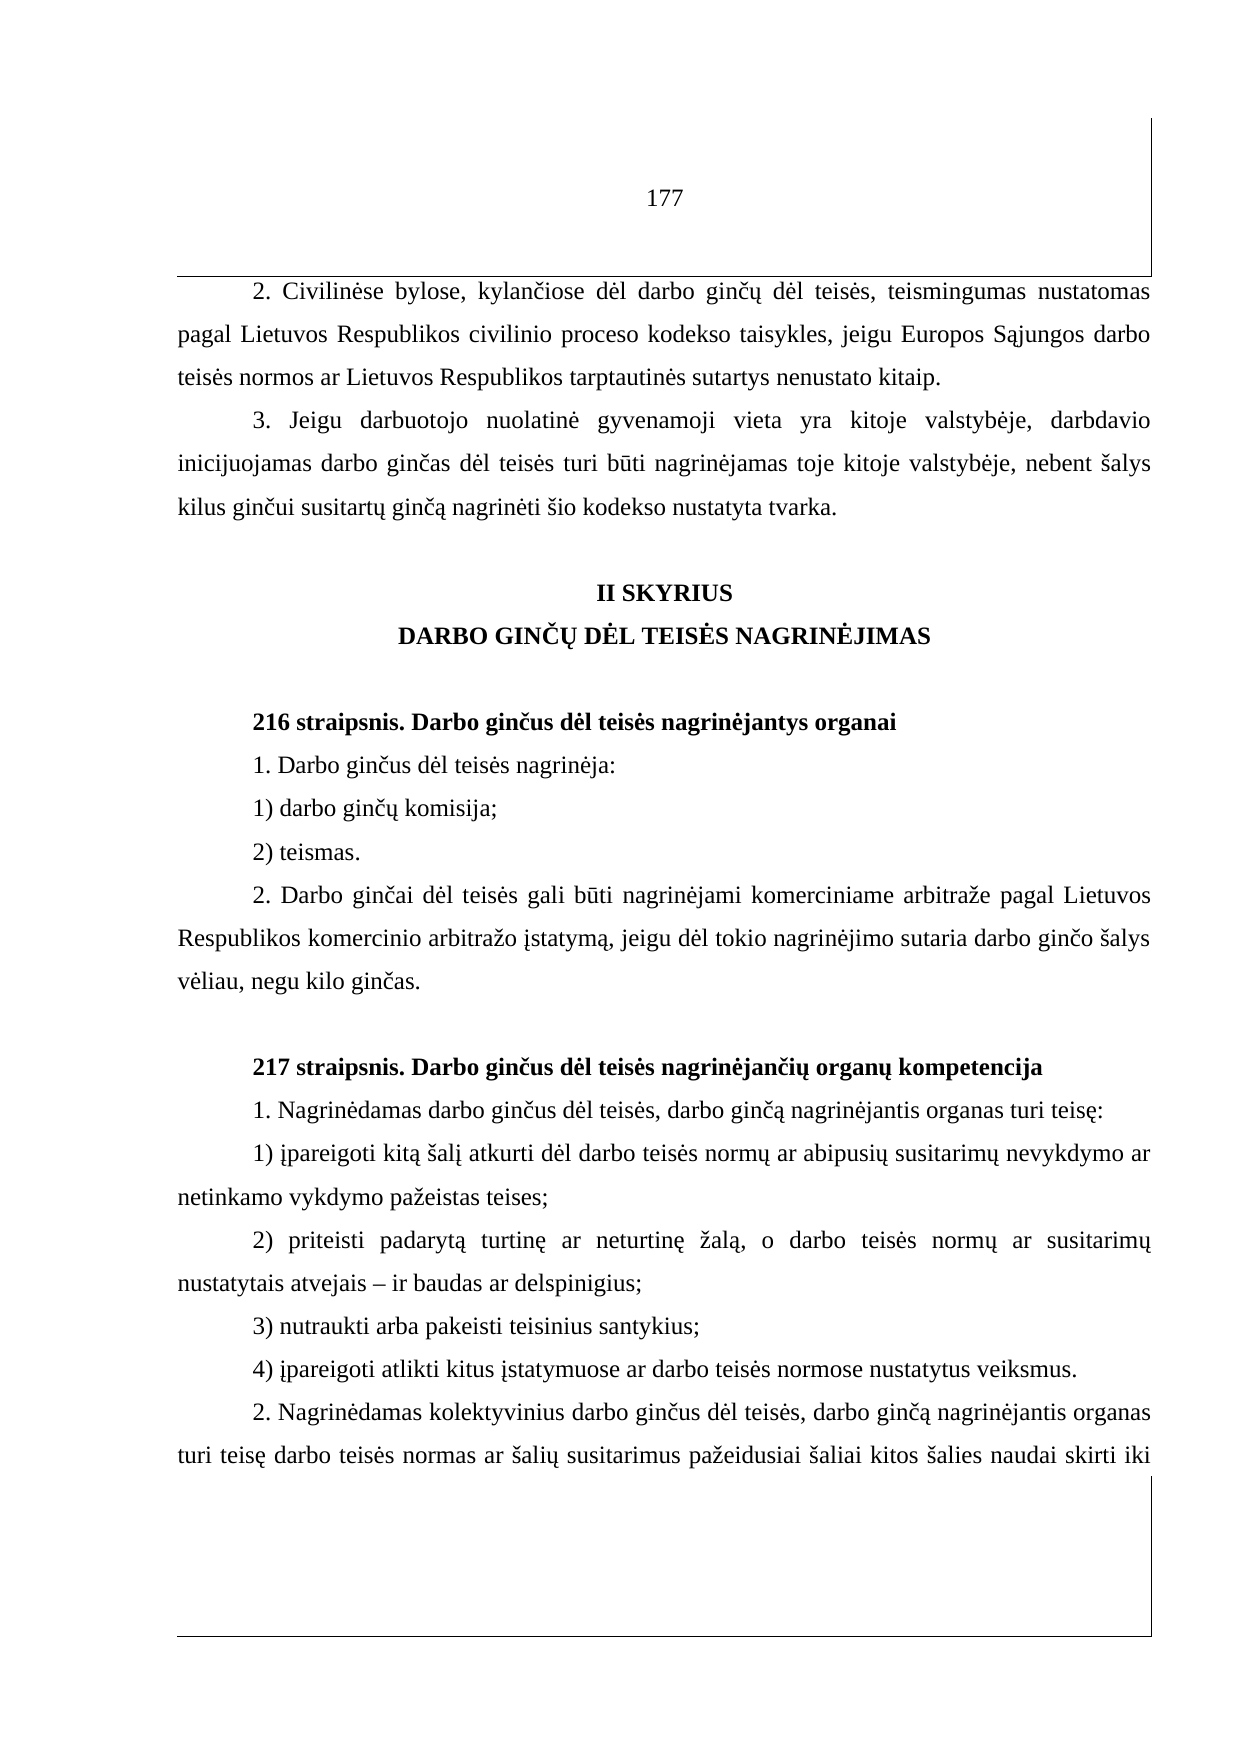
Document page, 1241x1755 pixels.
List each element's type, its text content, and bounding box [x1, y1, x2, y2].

text 1) darbo ginčų komisija; [177, 793, 1152, 822]
text 4) įpareigoti atlikti kitus įstatymuose ar darbo teisės normose nustatytus veiksmus. [177, 1354, 1152, 1383]
text 2) teismas. [177, 837, 1152, 865]
text 1) įpareigoti kitą šalį atkurti dėl darbo teisės normų ar abipusių susitarimų nevykdymo ar netinkamo vykdymo pažeistas teises; [177, 1138, 1152, 1210]
text 3. Jeigu darbuotojo nuolatinė gyvenamoji vieta yra kitoje valstybėje, darbdavio inicijuojamas darbo ginčas dėl teisės turi būti nagrinėjamas toje kitoje valstybėje, nebent šalys kilus ginčui susitartų ginčą nagrinėti šio kodekso nustatyta tvarka. [177, 405, 1152, 520]
text 1. Darbo ginčus dėl teisės nagrinėja: [177, 750, 1152, 779]
text DARBO GINČŲ DĖL TEISĖS NAGRINĖJIMAS [177, 621, 1152, 650]
text 1. Nagrinėdamas darbo ginčus dėl teisės, darbo ginčą nagrinėjantis organas turi teisę: [177, 1095, 1152, 1124]
text 3) nutraukti arba pakeisti teisinius santykius; [177, 1311, 1152, 1340]
text II SKYRIUS [177, 578, 1152, 607]
text 2. Civilinėse bylose, kylančiose dėl darbo ginčų dėl teisės, teismingumas nustatomas pagal Lietuvos Respublikos civilinio proceso kodekso taisykles, jeigu Europos Sąjungos darbo teisės normos ar Lietuvos Respublikos tarptautinės sutartys nenustato kitaip. [177, 276, 1152, 391]
text 2. Darbo ginčai dėl teisės gali būti nagrinėjami komerciniame arbitraže pagal Lietuvos Respublikos komercinio arbitražo įstatymą, jeigu dėl tokio nagrinėjimo sutaria darbo ginčo šalys vėliau, negu kilo ginčas. [177, 880, 1152, 995]
text 2) priteisti padarytą turtinę ar neturtinę žalą, o darbo teisės normų ar susitarimų nustatytais atvejais – ir baudas ar delspinigius; [177, 1225, 1152, 1297]
text 2. Nagrinėdamas kolektyvinius darbo ginčus dėl teisės, darbo ginčą nagrinėjantis organas turi teisę darbo teisės normas ar šalių susitarimus pažeidusiai šaliai kitos šalies naudai skirti iki [177, 1397, 1152, 1469]
text 216 straipsnis. Darbo ginčus dėl teisės nagrinėjantys organai [177, 707, 1152, 736]
subtitle 217 straipsnis. Darbo ginčus dėl teisės nagrinėjančių organų kompetencija [177, 1052, 1152, 1081]
